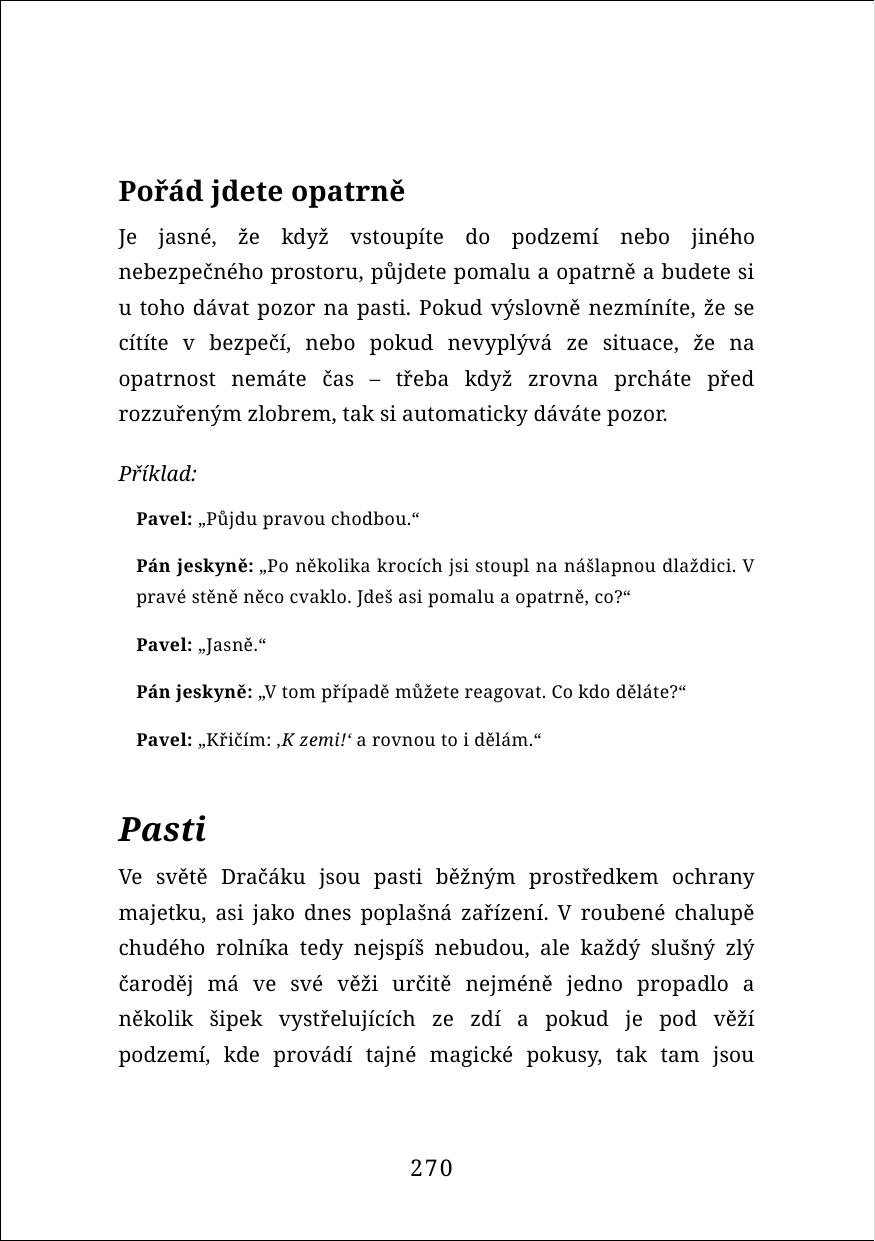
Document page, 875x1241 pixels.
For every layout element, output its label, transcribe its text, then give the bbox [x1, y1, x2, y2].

subtitle Pasti [118, 805, 756, 851]
text Pán jeskyně: „Po několika krocích jsi stoupl na nášlapnou dlaždici. V pravé stěně něco cvaklo. Jdeš asi pomalu a opatrně, co?“ [136, 554, 756, 608]
text Ve světě Dračáku jsou pasti běžným prostředkem ochrany majetku, asi jako dnes poplašná zařízení. V roubené chalupě chudého rolníka tedy nejspíš nebudou, ale každý slušný zlý čaroděj má ve své věži určitě nejméně jedno propadlo a několik šipek vystřelujících ze zdí a pokud je pod věží podzemí, kde provádí tajné magické pokusy, tak tam jsou [118, 862, 756, 1068]
subtitle Pořád jdete opatrně [118, 172, 756, 210]
text Pavel: „Křičím: ‚K zemi!‘ a rovnou to i dělám.“ [136, 728, 756, 752]
text Je jasné, že když vstoupíte do podzemí nebo jiného nebezpečného prostoru, půjdete pomalu a opatrně a budete si u toho dávat pozor na pasti. Pokud výslovně nezmíníte, že se cítíte v bezpečí, nebo pokud nevyplývá ze situace, že na opatrnost nemáte čas – třeba když zrovna prcháte před rozzuřeným zlobrem, tak si automaticky dáváte pozor. [118, 222, 756, 428]
text Pavel: „Půjdu pravou chodbou.“ [136, 506, 756, 530]
text Příklad: [118, 459, 756, 487]
text Pán jeskyně: „V tom případě můžete reagovat. Co kdo děláte?“ [136, 680, 756, 704]
text Pavel: „Jasně.“ [136, 632, 756, 656]
